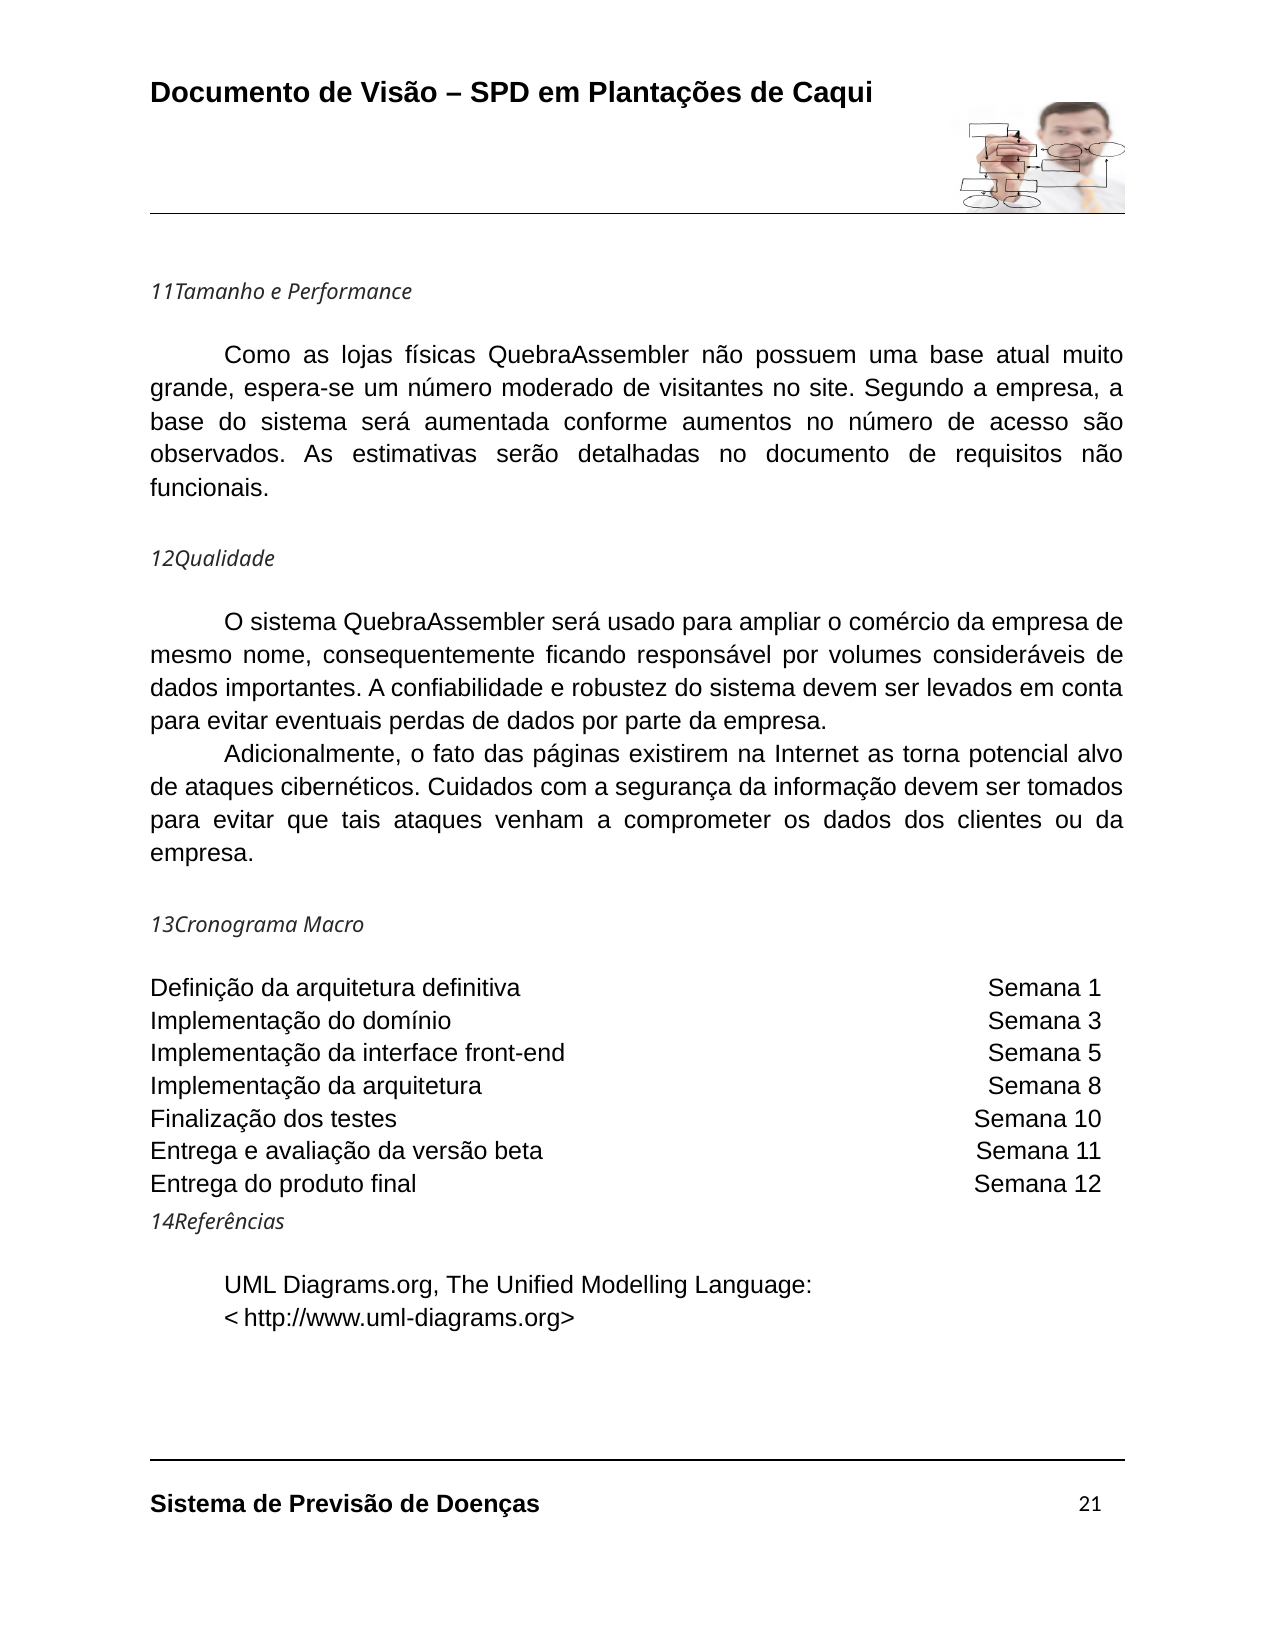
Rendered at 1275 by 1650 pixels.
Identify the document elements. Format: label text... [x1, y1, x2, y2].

table_cell Semana 5 [626, 1039, 1113, 1071]
subtitle Tamanho e Performance [150, 276, 1125, 306]
subtitle Referências [150, 1206, 1125, 1235]
table_cell Semana 10 [626, 1104, 1113, 1136]
table_cell Entrega e avaliação da versão beta [139, 1136, 626, 1169]
text < http://www.uml-diagrams.org> [150, 1303, 1125, 1332]
table_cell Semana 11 [626, 1136, 1113, 1169]
text Adicionalmente, o fato das páginas existirem na Internet as torna potencial alvo de ataques cibernéticos. Cuidados com a segurança da informação devem ser tomados para evitar que tais ataques venham a comprometer os dados dos clientes ou da empresa. [150, 739, 1125, 867]
table_cell Implementação da interface front-end [139, 1039, 626, 1071]
text Como as lojas físicas QuebraAssembler não possuem uma base atual muito grande, espera-se um número moderado de visitantes no site. Segundo a empresa, a base do sistema será aumentada conforme aumentos no número de acesso são observados. As estimativas serão detalhadas no documento de requisitos não funcionais. [150, 340, 1125, 501]
table_cell Implementação da arquitetura [139, 1071, 626, 1104]
table_cell Finalização dos testes [139, 1104, 626, 1136]
table_header Semana 1 [626, 973, 1113, 1006]
table_cell Implementação do domínio [139, 1006, 626, 1038]
table_header Definição da arquitetura definitiva [139, 973, 626, 1006]
table_cell Semana 3 [626, 1006, 1113, 1038]
table_cell Semana 8 [626, 1071, 1113, 1104]
table_cell Semana 12 [626, 1169, 1113, 1201]
subtitle Cronograma Macro [150, 909, 1125, 938]
subtitle Qualidade [150, 543, 1125, 572]
table_cell Entrega do produto final [139, 1169, 626, 1201]
text UML Diagrams.org, The Unified Modelling Language: [150, 1270, 1125, 1299]
text O sistema QuebraAssembler será usado para ampliar o comércio da empresa de mesmo nome, consequentemente ficando responsável por volumes consideráveis de dados importantes. A confiabilidade e robustez do sistema devem ser levados em conta para evitar eventuais perdas de dados por parte da empresa. [150, 607, 1125, 735]
